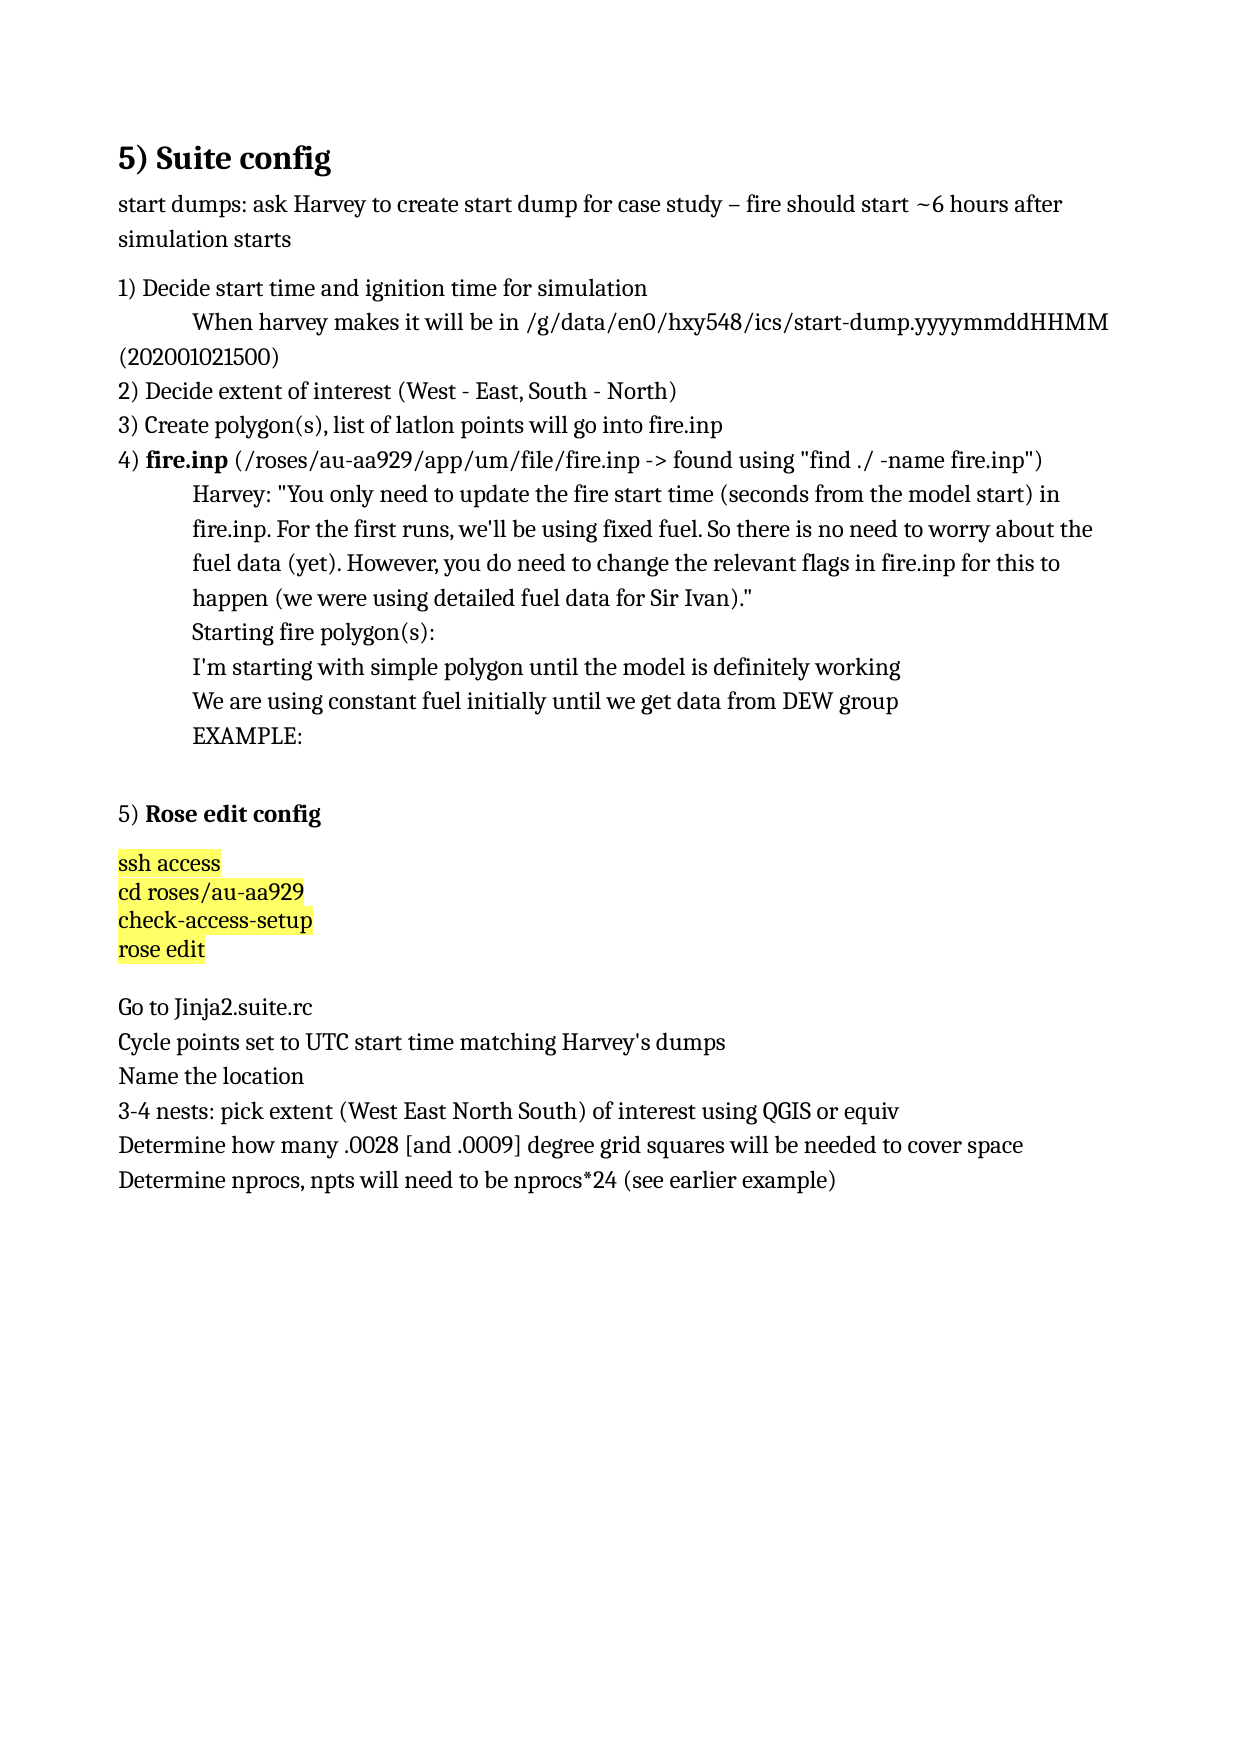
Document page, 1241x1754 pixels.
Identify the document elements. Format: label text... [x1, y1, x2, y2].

text start dumps: ask Harvey to create start dump for case study – fire should start ~6 hours after simulation starts [118, 190, 1122, 253]
text We are using constant fuel initially until we get data from DEW group [192, 687, 1122, 716]
text 1) Decide start time and ignition time for simulation [118, 273, 1122, 302]
text I'm starting with simple polygon until the model is definitely working [192, 653, 1122, 682]
text 5) Rose edit config [118, 799, 1122, 828]
text 2) Decide extent of interest (West - East, South - North) 3) Create polygon(s), list of latlon points will go into fire.inp 4) fire.inp (/roses/au-aa929/app/um/file/fire.inp -> found using "find ./ -name fire.inp") [118, 377, 1122, 475]
text Go to Jinja2.suite.rc Cycle points set to UTC start time matching Harvey's dumps Name the location 3-4 nests: pick extent (West East North South) of interest using QGIS or equiv [118, 993, 1122, 1125]
text Harvey: "You only need to update the fire start time (seconds from the model start) in fire.inp. For the first runs, we'll be using fixed fuel. So there is no need to worry about the fuel data (yet). However, you do need to change the relevant flags in fire.inp for this to happen (we were using detailed fuel data for Sir Ivan)." [192, 480, 1122, 613]
text rose edit [118, 935, 1122, 964]
text EXAMPLE: [192, 722, 1122, 751]
text ssh access [118, 849, 1122, 877]
text cd roses/au-aa929 [118, 877, 1122, 906]
text check-access-setup [118, 906, 1122, 935]
text Starting fire polygon(s): [192, 618, 1122, 647]
text Determine how many .0028 [and .0009] degree grid squares will be needed to cover space Determine nprocs, npts will need to be nprocs*24 (see earlier example) [118, 1131, 1122, 1194]
text When harvey makes it will be in /g/data/en0/hxy548/ics/start-dump.yyyymmddHHMM (202001021500) [118, 308, 1122, 371]
subtitle 5) Suite config [118, 139, 1122, 177]
